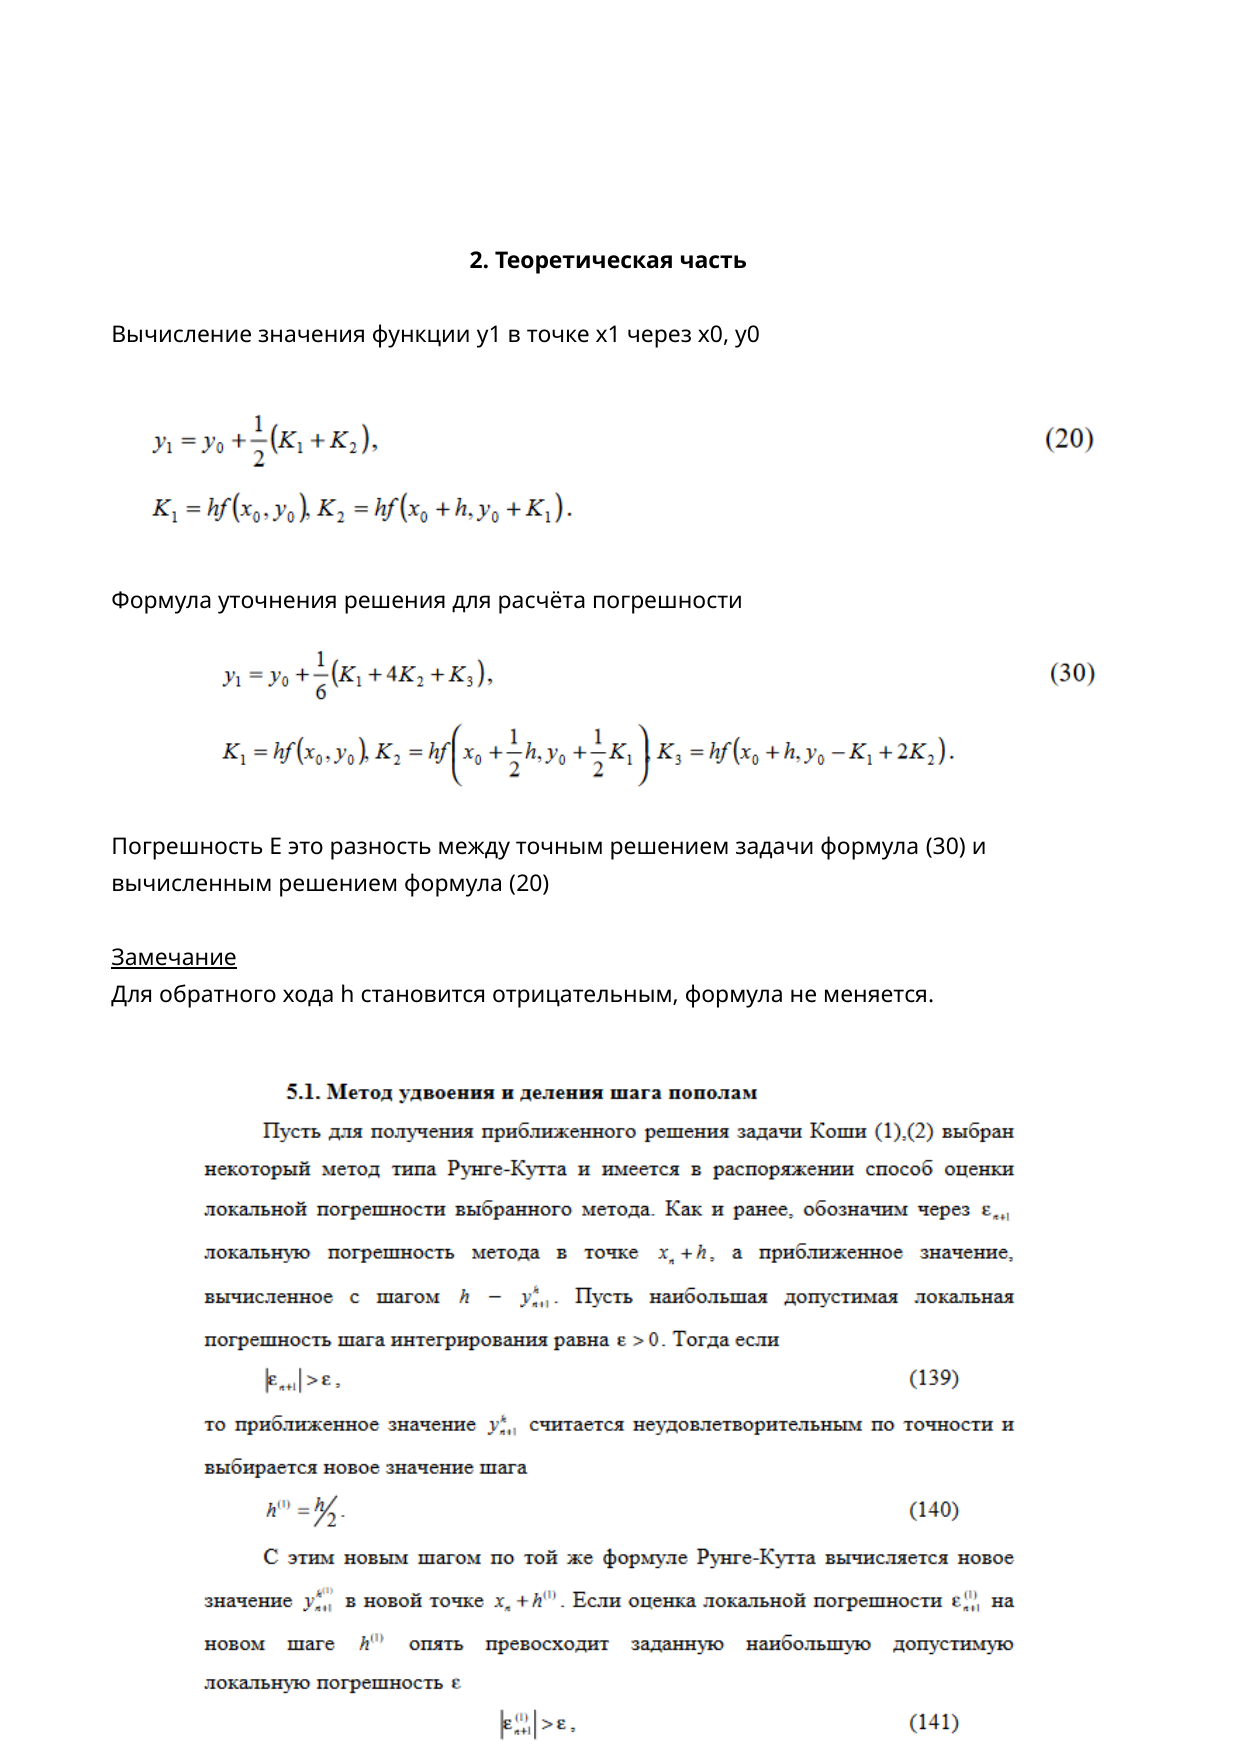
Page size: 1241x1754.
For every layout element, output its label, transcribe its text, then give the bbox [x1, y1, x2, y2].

text Для обратного хода h становится отрицательным, формула не меняется. [111, 978, 1105, 1009]
picture [146, 1070, 1051, 1746]
picture [134, 392, 1128, 543]
picture [134, 632, 1128, 794]
text Замечание [111, 941, 1105, 972]
text Формула уточнения решения для расчёта погрешности [111, 583, 1105, 824]
text вычисленным решением формула (20) [111, 867, 1105, 898]
text 2. Теоретическая часть [111, 243, 1105, 275]
text Погрешность E это разность между точным решением задачи формула (30) и [111, 830, 1105, 861]
text Вычисление значения функции y1 в точке x1 через x0, y0 [111, 318, 1105, 349]
